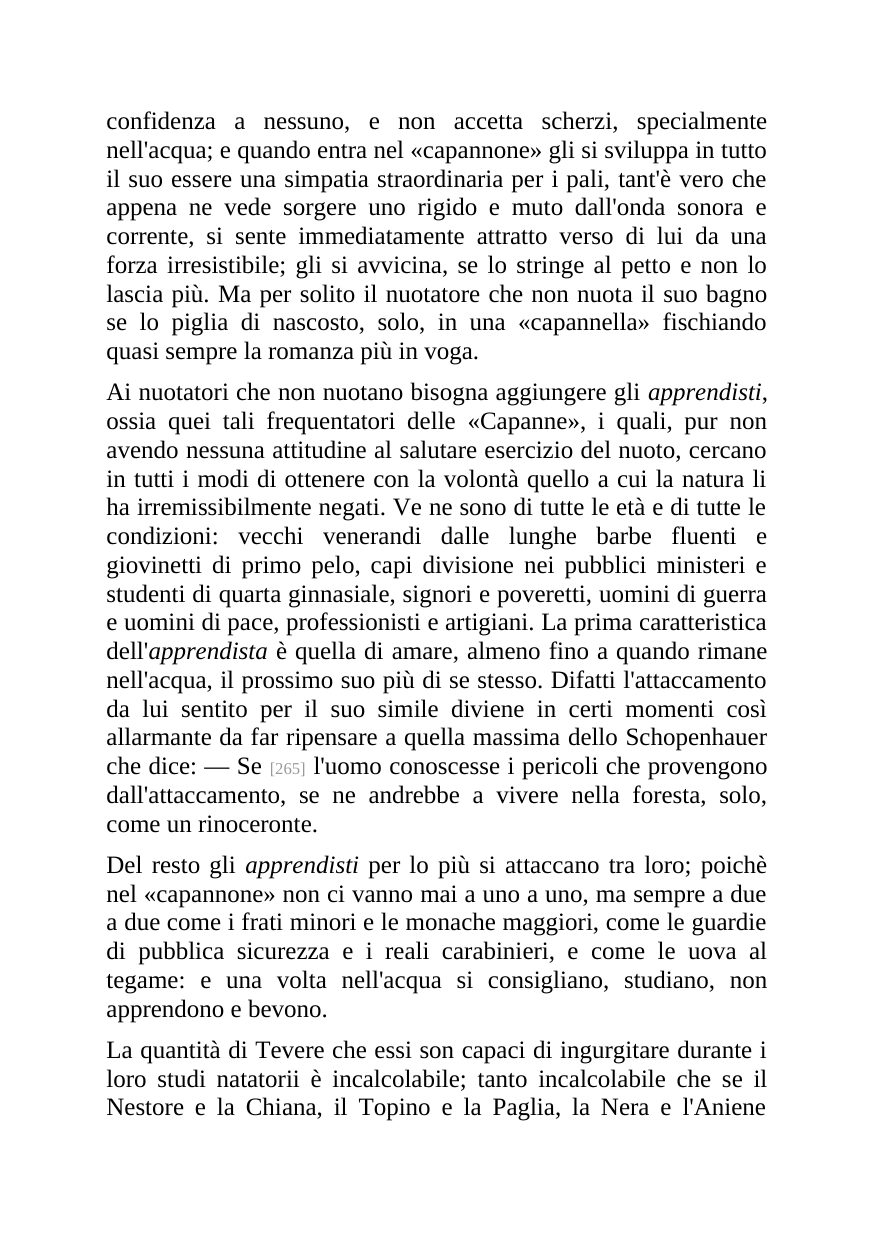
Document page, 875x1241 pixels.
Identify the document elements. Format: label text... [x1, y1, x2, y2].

text Del resto gli apprendisti per lo più si attaccano tra loro; poichè nel «capannone» non ci vanno mai a uno a uno, ma sempre a due a due come i frati minori e le monache maggiori, come le guardie di pubblica sicurezza e i reali carabinieri, e come le uova al tegame: e una volta nell'acqua si consigliano, studiano, non apprendono e bevono. [106, 850, 768, 1022]
text Ai nuotatori che non nuotano bisogna aggiungere gli apprendisti, ossia quei tali frequentatori delle «Capanne», i quali, pur non avendo nessuna attitudine al salutare esercizio del nuoto, cercano in tutti i modi di ottenere con la volontà quello a cui la natura li ha irremissibilmente negati. Ve ne sono di tutte le età e di tutte le condizioni: vecchi venerandi dalle lunghe barbe fluenti e giovinetti di primo pelo, capi divisione nei pubblici ministeri e studenti di quarta ginnasiale, signori e poveretti, uomini di guerra e uomini di pace, professionisti e artigiani. La prima caratteristica dell'apprendista è quella di amare, almeno fino a quando rimane nell'acqua, il prossimo suo più di se stesso. Difatti l'attaccamento da lui sentito per il suo simile diviene in certi momenti così allarmante da far ripensare a quella massima dello Schopenhauer che dice: — Se [265] l'uomo conoscesse i pericoli che provengono dall'attaccamento, se ne andrebbe a vivere nella foresta, solo, come un rinoceronte. [106, 377, 768, 837]
text La quantità di Tevere che essi son capaci di ingurgitare durante i loro studi natatorii è incalcolabile; tanto incalcolabile che se il Nestore e la Chiana, il Topino e la Paglia, la Nera e l'Aniene [106, 1035, 768, 1121]
text confidenza a nessuno, e non accetta scherzi, specialmente nell'acqua; e quando entra nel «capannone» gli si sviluppa in tutto il suo essere una simpatia straordinaria per i pali, tant'è vero che appena ne vede sorgere uno rigido e muto dall'onda sonora e corrente, si sente immediatamente attratto verso di lui da una forza irresistibile; gli si avvicina, se lo stringe al petto e non lo lascia più. Ma per solito il nuotatore che non nuota il suo bagno se lo piglia di nascosto, solo, in una «capannella» fischiando quasi sempre la romanza più in voga. [106, 106, 768, 365]
